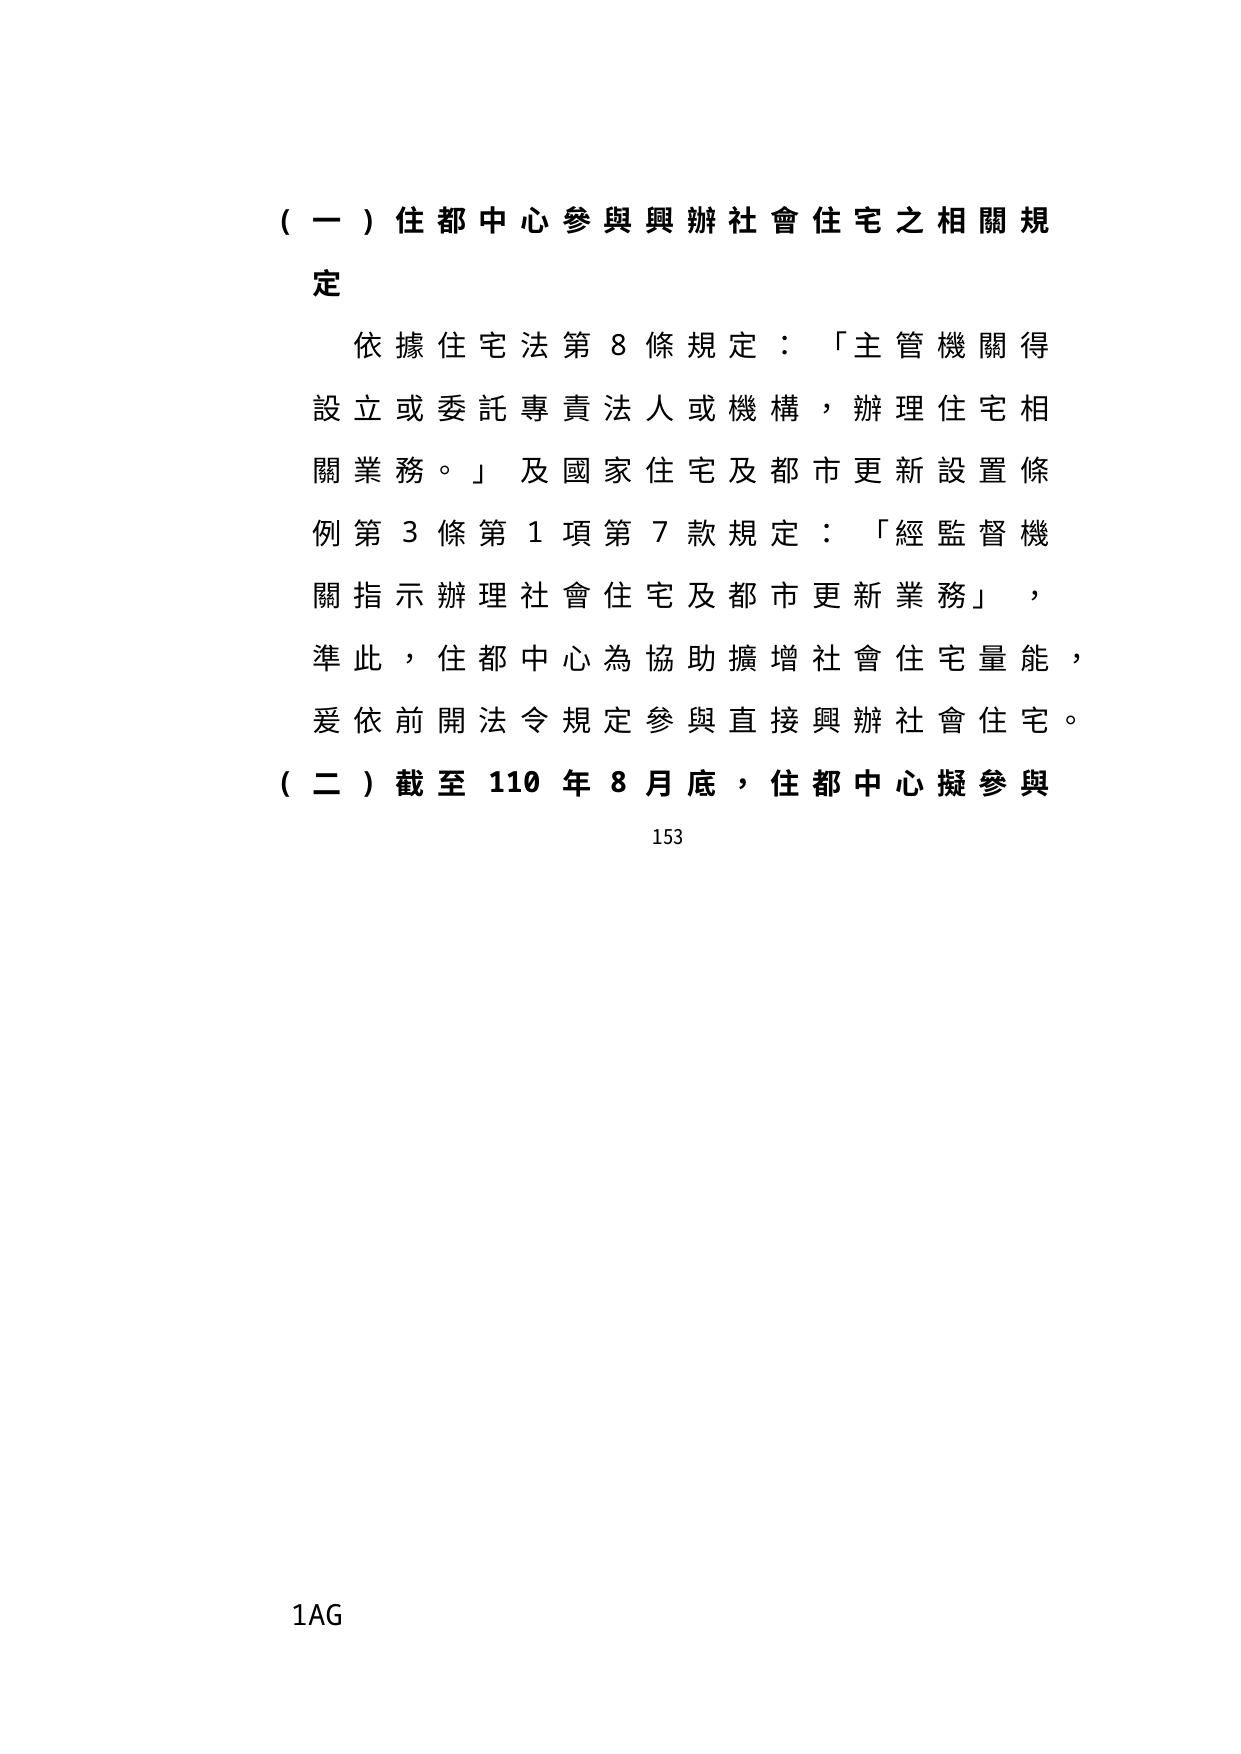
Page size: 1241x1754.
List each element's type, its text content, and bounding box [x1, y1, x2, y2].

text (一)住都中心參與興辦社會住宅之相關規定 [240, 177, 1056, 302]
text (二)截至110年8月底，住都中心擬參與 [240, 740, 1056, 802]
text 依據住宅法第8條規定：「主管機關得設立或委託專責法人或機構，辦理住宅相關業務。」及國家住宅及都市更新設置條例第3條第1項第7款規定：「經監督機關指示辦理社會住宅及都市更新業務」，準此，住都中心為協助擴增社會住宅量能，爰依前開法令規定參與直接興辦社會住宅。 [269, 302, 1056, 740]
